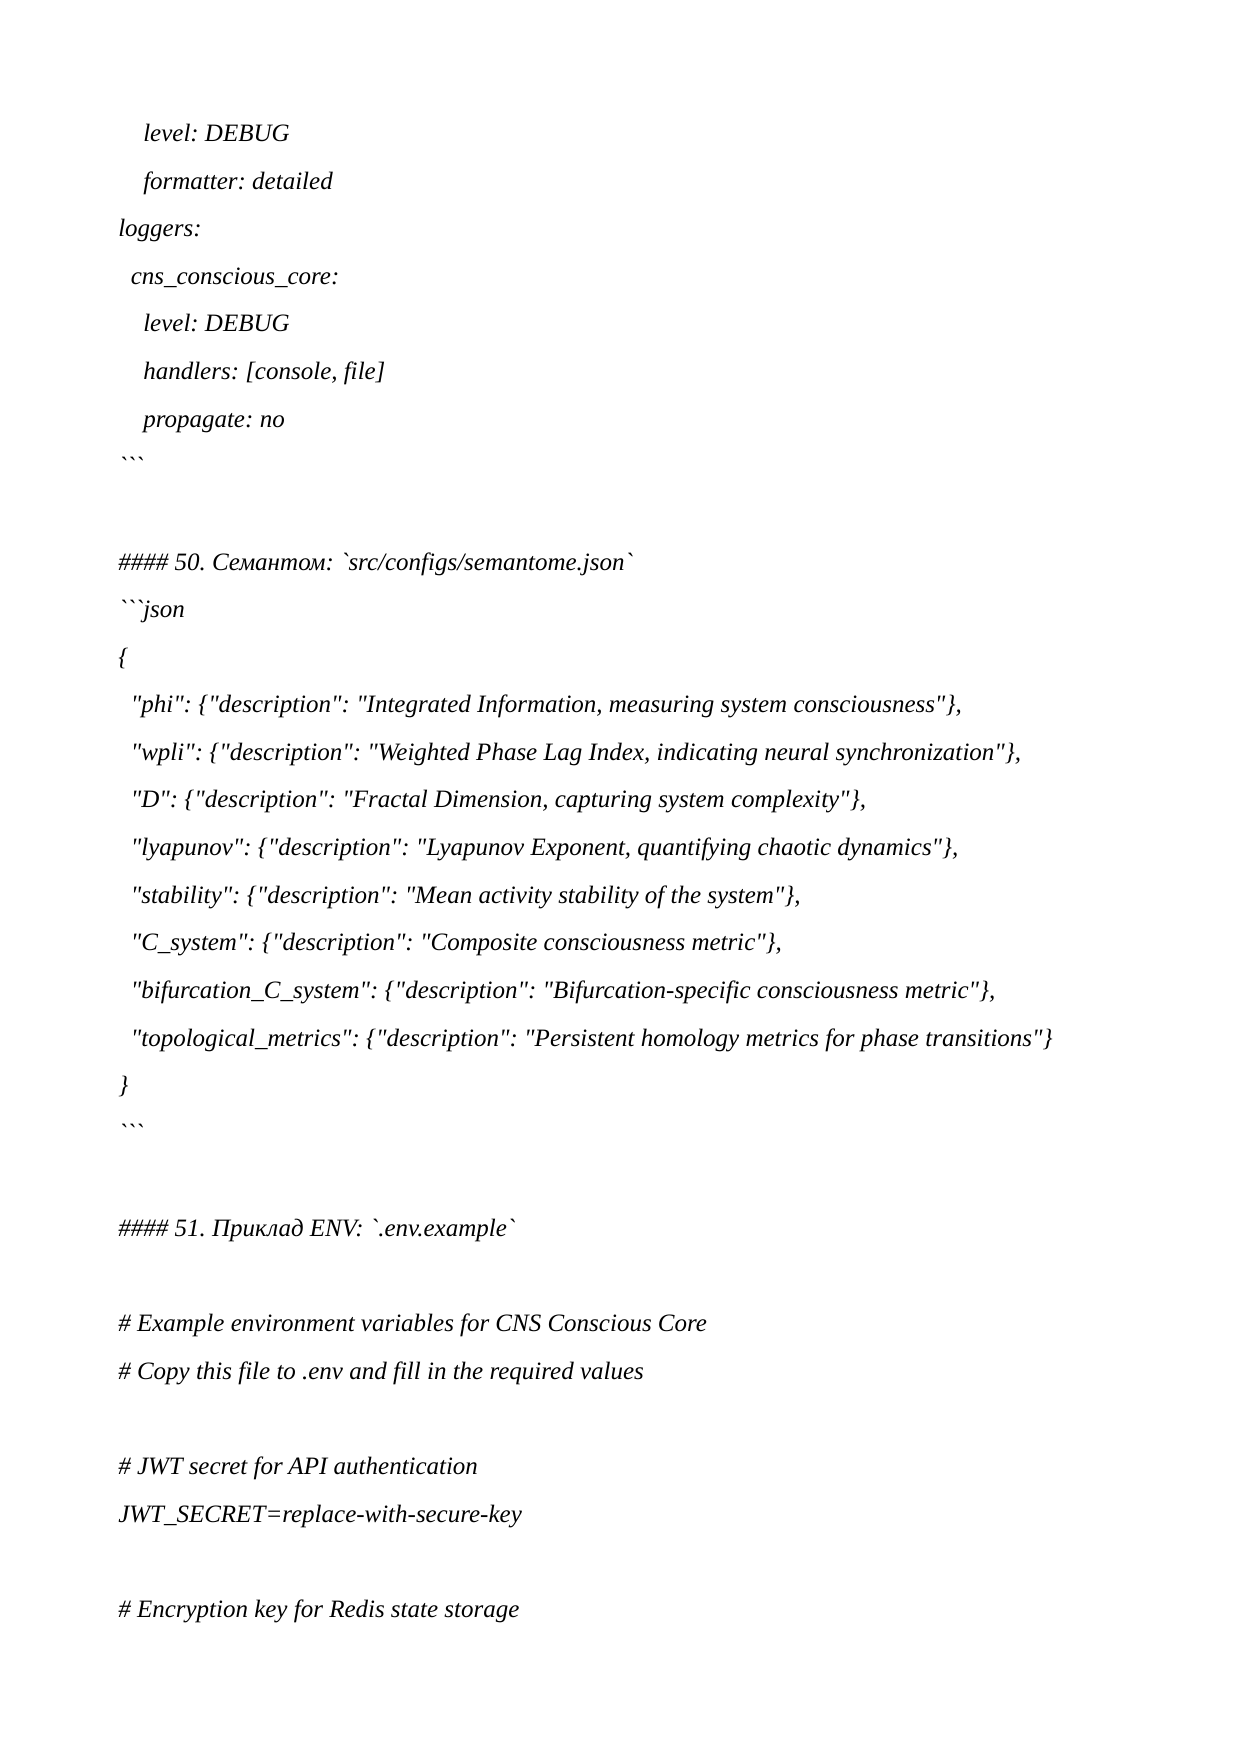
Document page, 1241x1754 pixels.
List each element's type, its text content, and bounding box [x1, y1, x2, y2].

text # Encryption key for Redis state storage [118, 1594, 1122, 1623]
text handlers: [console, file] [118, 356, 1122, 385]
text "D": {"description": "Fractal Dimension, capturing system complexity"}, [118, 784, 1122, 813]
text # JWT secret for API authentication [118, 1451, 1122, 1480]
text loggers: [118, 213, 1122, 242]
text propagate: no [118, 404, 1122, 432]
text formatter: detailed [118, 166, 1122, 194]
text level: DEBUG [118, 308, 1122, 337]
text cns_conscious_core: [118, 261, 1122, 290]
text #### 51. Приклад ENV: `.env.example` [118, 1213, 1122, 1242]
text # Example environment variables for CNS Conscious Core [118, 1308, 1122, 1337]
text "bifurcation_C_system": {"description": "Bifurcation-specific consciousness metric"}, [118, 975, 1122, 1004]
text "topological_metrics": {"description": "Persistent homology metrics for phase transitions"} [118, 1023, 1122, 1051]
text # Copy this file to .env and fill in the required values [118, 1356, 1122, 1384]
text "stability": {"description": "Mean activity stability of the system"}, [118, 880, 1122, 908]
text "phi": {"description": "Integrated Information, measuring system consciousness"}, [118, 689, 1122, 718]
text ```json [118, 594, 1122, 623]
text level: DEBUG [118, 118, 1122, 147]
text JWT_SECRET=replace-with-secure-key [118, 1499, 1122, 1527]
text ``` [118, 1118, 1122, 1147]
text ``` [118, 451, 1122, 480]
text } [118, 1070, 1122, 1099]
text "lyapunov": {"description": "Lyapunov Exponent, quantifying chaotic dynamics"}, [118, 832, 1122, 861]
text "wpli": {"description": "Weighted Phase Lag Index, indicating neural synchronization"}, [118, 737, 1122, 766]
text { [118, 642, 1122, 671]
text "C_system": {"description": "Composite consciousness metric"}, [118, 927, 1122, 956]
text #### 50. Семантом: `src/configs/semantome.json` [118, 547, 1122, 575]
